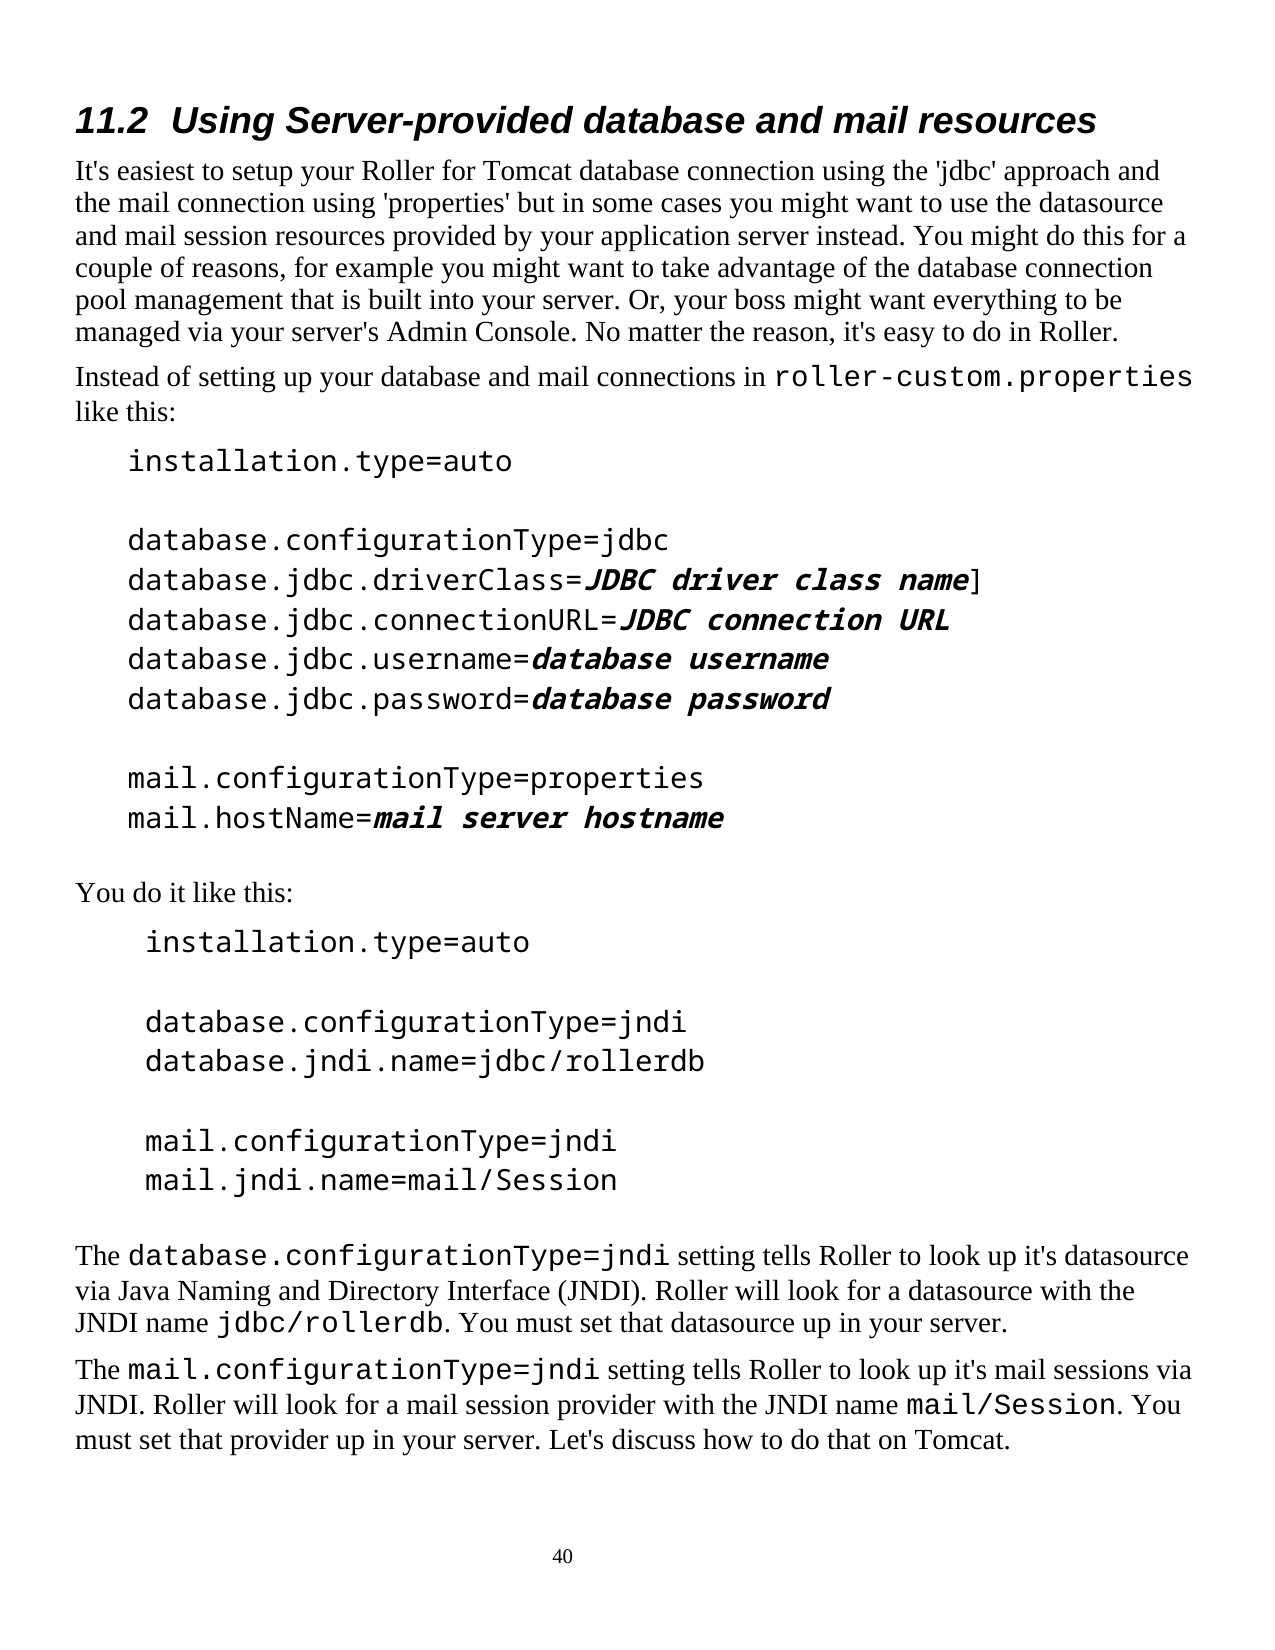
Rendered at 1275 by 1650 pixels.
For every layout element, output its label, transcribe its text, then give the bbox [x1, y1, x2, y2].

text database.configurationType=jndi [75, 1001, 1200, 1041]
text database.jndi.name=jdbc/rollerdb [75, 1041, 1200, 1080]
text You do it like this: [75, 877, 1200, 909]
text mail.hostName=mail server hostname [75, 797, 1200, 837]
text The database.configurationType=jndi setting tells Roller to look up it's datasource via Java Naming and Directory Interface (JNDI). Roller will look for a datasource with the JNDI name jdbc/rollerdb. You must set that datasource up in your server. [75, 1239, 1200, 1341]
text database.jdbc.password=database password [75, 678, 1200, 718]
text mail.jndi.name=mail/Session [75, 1160, 1200, 1199]
subtitle Using Server-provided database and mail resources [75, 100, 1200, 142]
text The mail.configurationType=jndi setting tells Roller to look up it's mail sessions via JNDI. Roller will look for a mail session provider with the JNDI name mail/Session. You must set that provider up in your server. Let's discuss how to do that on Tomcat. [75, 1353, 1200, 1455]
text installation.type=auto [75, 440, 1200, 480]
text installation.type=auto [75, 922, 1200, 961]
text Instead of setting up your database and mail connections in roller-custom.properties like this: [75, 361, 1200, 428]
text It's easiest to setup your Roller for Tomcat database connection using the 'jdbc' approach and the mail connection using 'properties' but in some cases you might want to use the datasource and mail session resources provided by your application server instead. You might do this for a couple of reasons, for example you might want to take advantage of the database connection pool management that is built into your server. Or, your boss might want everything to be managed via your server's Admin Console. No matter the reason, it's easy to do in Roller. [75, 154, 1200, 348]
text mail.configurationType=properties [75, 758, 1200, 797]
text database.jdbc.connectionURL=JDBC connection URL [75, 599, 1200, 639]
text database.jdbc.driverClass=JDBC driver class name] [75, 559, 1200, 599]
text database.jdbc.username=database username [75, 639, 1200, 678]
text mail.configurationType=jndi [75, 1120, 1200, 1160]
text database.configurationType=jdbc [75, 519, 1200, 559]
